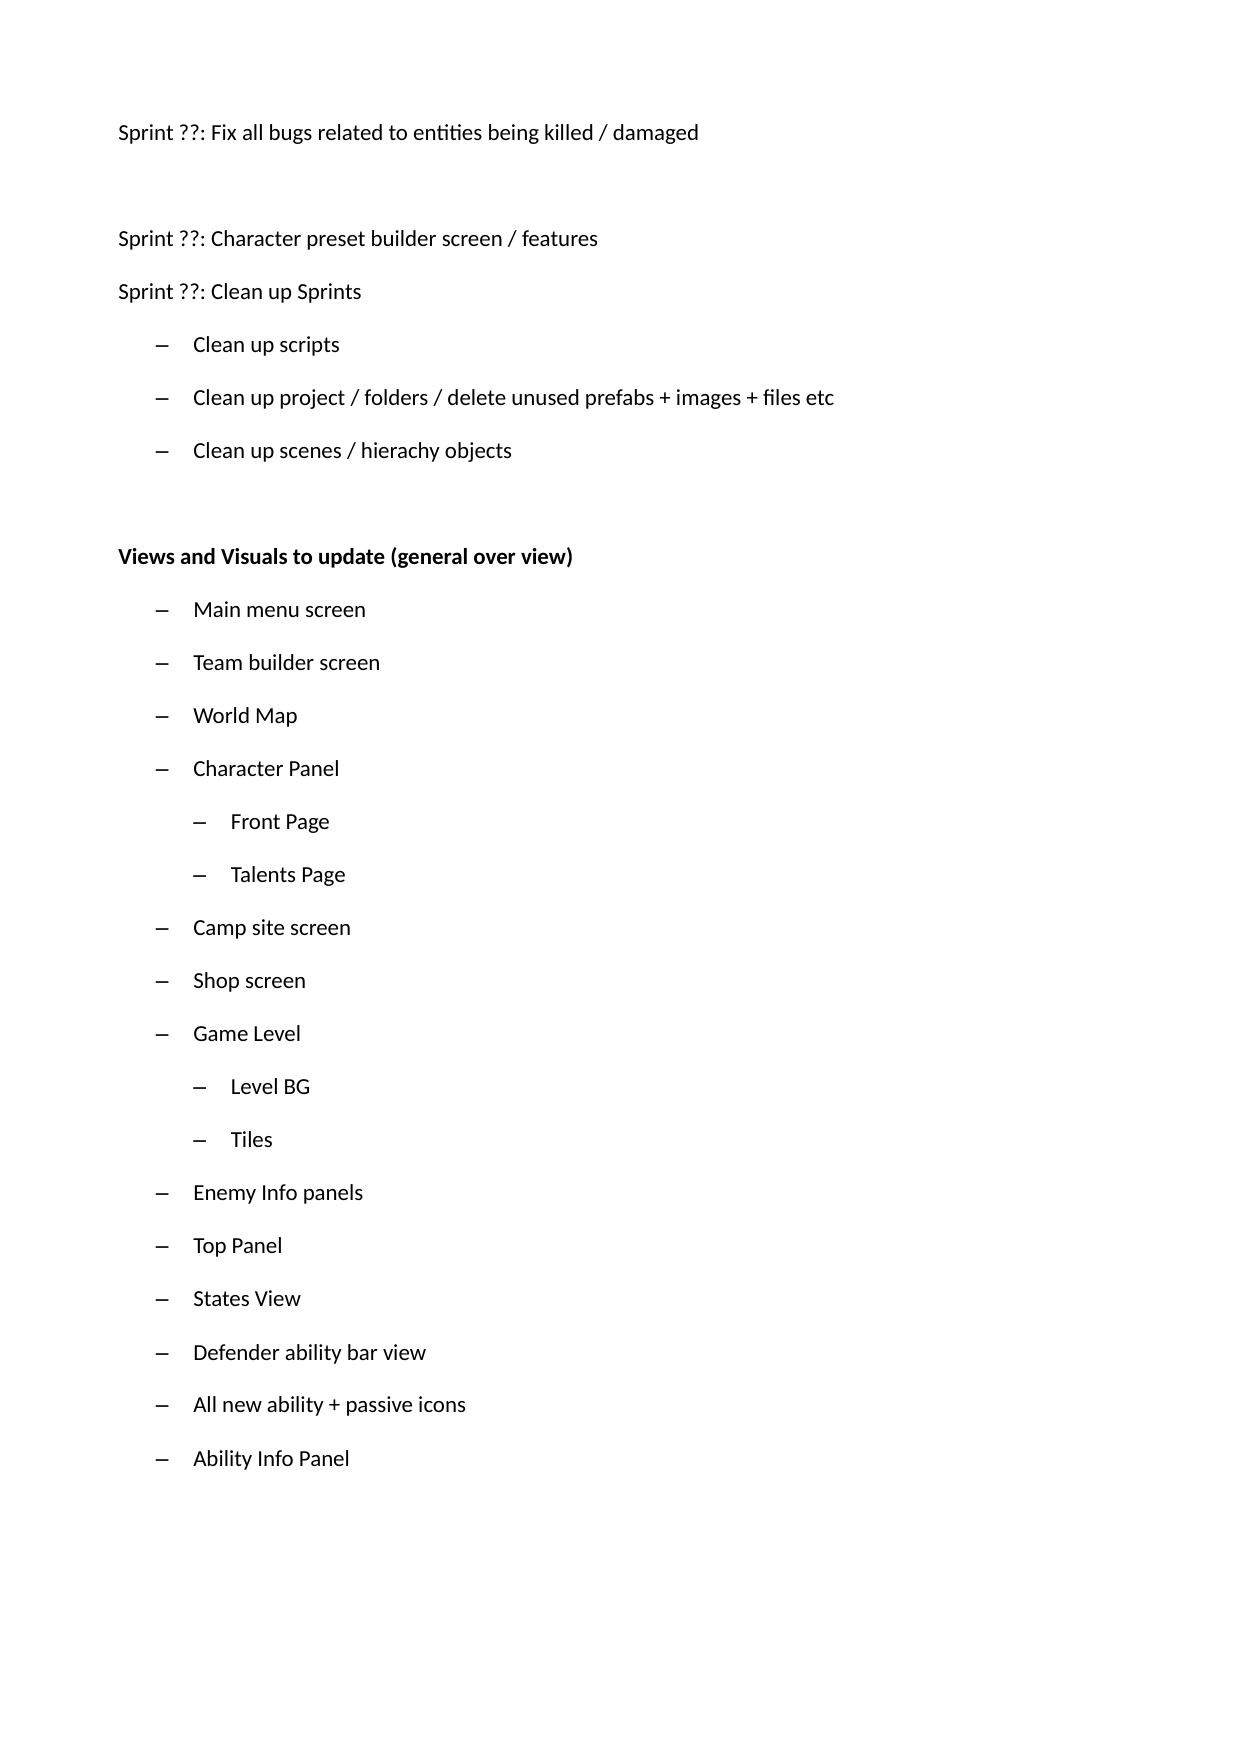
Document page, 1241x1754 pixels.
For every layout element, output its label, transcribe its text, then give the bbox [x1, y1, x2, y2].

text Views and Visuals to update (general over view) [118, 542, 1122, 570]
list Enemy Info panels [156, 1178, 1122, 1207]
list Clean up project / folders / delete unused prefabs + images + files etc [156, 383, 1122, 411]
list World Map [156, 701, 1122, 729]
text Sprint ??: Clean up Sprints [118, 277, 1122, 305]
list Character Panel [156, 754, 1122, 782]
list Level BG [193, 1072, 1122, 1101]
list States View [156, 1284, 1122, 1313]
list Front Page [193, 807, 1122, 835]
text Sprint ??: Fix all bugs related to entities being killed / damaged [118, 118, 1122, 146]
list Top Panel [156, 1232, 1122, 1259]
list Shop screen [156, 966, 1122, 994]
list Defender ability bar view [156, 1338, 1122, 1366]
list Team builder screen [156, 648, 1122, 676]
list All new ability + passive icons [156, 1391, 1122, 1419]
list Clean up scripts [156, 330, 1122, 358]
list Main menu screen [156, 595, 1122, 623]
list Ability Info Panel [156, 1444, 1122, 1472]
list Camp site screen [156, 913, 1122, 941]
list Clean up scenes / hierachy objects [156, 436, 1122, 464]
list Talents Page [193, 860, 1122, 888]
text Sprint ??: Character preset builder screen / features [118, 224, 1122, 252]
list Game Level [156, 1019, 1122, 1047]
list Tiles [193, 1126, 1122, 1153]
